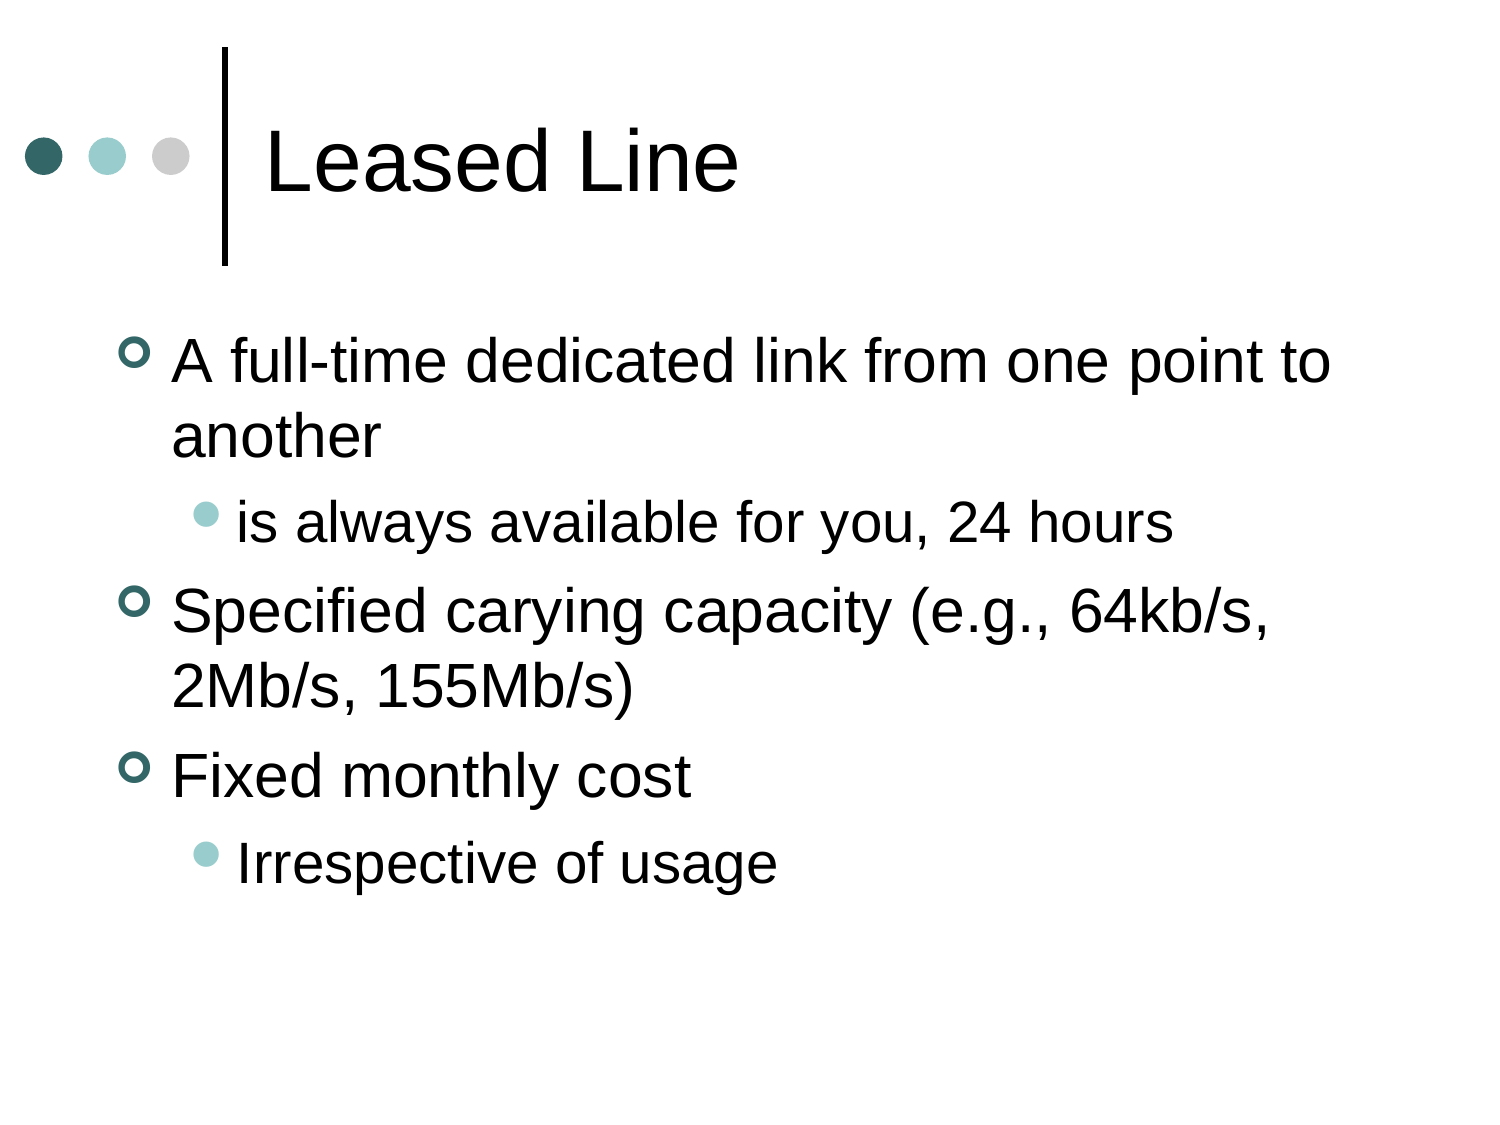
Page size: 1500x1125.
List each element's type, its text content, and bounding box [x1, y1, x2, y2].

list A full-time dedicated link from one point to another is always available for you, 24 hours Specified carying capacity (e.g., 64kb/s, 2Mb/s, 155Mb/s) Fixed monthly cost Irrespective of usage [100, 312, 1400, 988]
title Leased Line [249, 31, 1401, 282]
